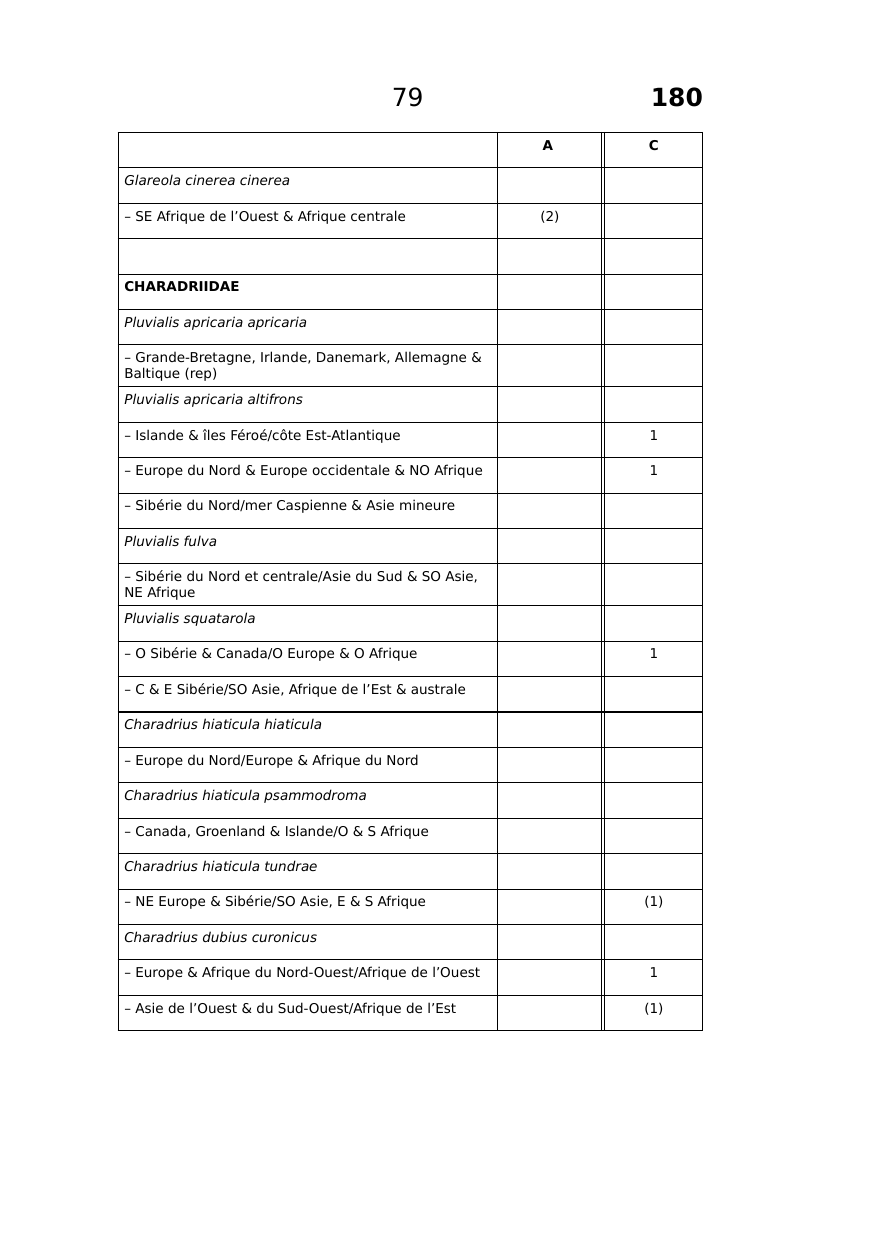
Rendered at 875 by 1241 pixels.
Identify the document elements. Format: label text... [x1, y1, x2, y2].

table_cell – Grande-Bretagne, Irlande, Danemark, Allemagne & Baltique (rep) [119, 345, 497, 386]
table_cell (1) [605, 890, 702, 924]
table_cell [498, 239, 601, 273]
table_cell – Asie de l’Ouest & du Sud-Ouest/Afrique de l’Est [119, 996, 497, 1030]
table_cell – Sibérie du Nord/mer Caspienne & Asie mineure [119, 494, 497, 528]
table_cell Pluvialis fulva [119, 529, 497, 563]
table_cell – SE Afrique de l’Ouest & Afrique centrale [119, 204, 497, 238]
table_cell [605, 204, 702, 238]
table_cell 1 [605, 458, 702, 492]
table_cell [605, 819, 702, 853]
table_cell – Islande & îles Féroé/côte Est-Atlantique [119, 423, 497, 457]
table_cell 1 [605, 960, 702, 995]
table_cell [498, 275, 601, 309]
table_cell [498, 854, 601, 888]
table_cell [498, 996, 601, 1030]
table_cell Charadrius hiaticula psammodroma [119, 783, 497, 818]
table_cell – Europe du Nord & Europe occidentale & NO Afrique [119, 458, 497, 492]
table_cell [498, 925, 601, 959]
table_cell 1 [605, 642, 702, 676]
table_cell Glareola cinerea cinerea [119, 168, 497, 203]
table_cell [498, 458, 601, 492]
table_cell [498, 677, 601, 711]
table_cell [605, 345, 702, 386]
table_cell Charadrius hiaticula tundrae [119, 854, 497, 888]
table_cell [498, 423, 601, 457]
table_cell (2) [498, 204, 601, 238]
table_cell – Europe du Nord/Europe & Afrique du Nord [119, 748, 497, 782]
table_cell – Canada, Groenland & Islande/O & S Afrique [119, 819, 497, 853]
table_cell Charadrius dubius curonicus [119, 925, 497, 959]
table_cell [498, 890, 601, 924]
table_header C [605, 133, 702, 167]
table_cell [498, 748, 601, 782]
table_cell – Europe & Afrique du Nord-Ouest/Afrique de l’Ouest [119, 960, 497, 995]
table_cell [605, 748, 702, 782]
table_cell [498, 564, 601, 605]
table_cell [498, 494, 601, 528]
table_cell [498, 642, 601, 676]
table_cell Pluvialis squatarola [119, 606, 497, 641]
table_cell [119, 239, 497, 273]
table_cell [605, 783, 702, 818]
table_cell – NE Europe & Sibérie/SO Asie, E & S Afrique [119, 890, 497, 924]
table_cell Pluvialis apricaria altifrons [119, 387, 497, 422]
table_cell [605, 310, 702, 344]
table_cell [498, 168, 601, 203]
table_cell [605, 925, 702, 959]
table_cell [605, 494, 702, 528]
table_cell [605, 677, 702, 711]
table_cell [605, 168, 702, 203]
table_cell – O Sibérie & Canada/O Europe & O Afrique [119, 642, 497, 676]
table_cell [498, 529, 601, 563]
table_cell [498, 345, 601, 386]
table_cell CHARADRIIDAE [119, 275, 497, 309]
table_cell [605, 713, 702, 747]
table_cell [498, 713, 601, 747]
table_cell [605, 275, 702, 309]
table_cell – C & E Sibérie/SO Asie, Afrique de l’Est & australe [119, 677, 497, 711]
table_cell Pluvialis apricaria apricaria [119, 310, 497, 344]
table_cell (1) [605, 996, 702, 1030]
table_cell Charadrius hiaticula hiaticula [119, 713, 497, 747]
table_header [119, 133, 497, 167]
table_header A [498, 133, 601, 167]
table_cell [498, 310, 601, 344]
table_cell [605, 854, 702, 888]
table_cell [605, 387, 702, 422]
table_cell [605, 239, 702, 273]
table_cell 1 [605, 423, 702, 457]
table_cell [498, 606, 601, 641]
table_cell [498, 819, 601, 853]
table_cell [498, 960, 601, 995]
table_cell [605, 606, 702, 641]
table_cell [498, 387, 601, 422]
table_cell [605, 529, 702, 563]
table_cell [498, 783, 601, 818]
table_cell [605, 564, 702, 605]
table_cell – Sibérie du Nord et centrale/Asie du Sud & SO Asie, NE Afrique [119, 564, 497, 605]
